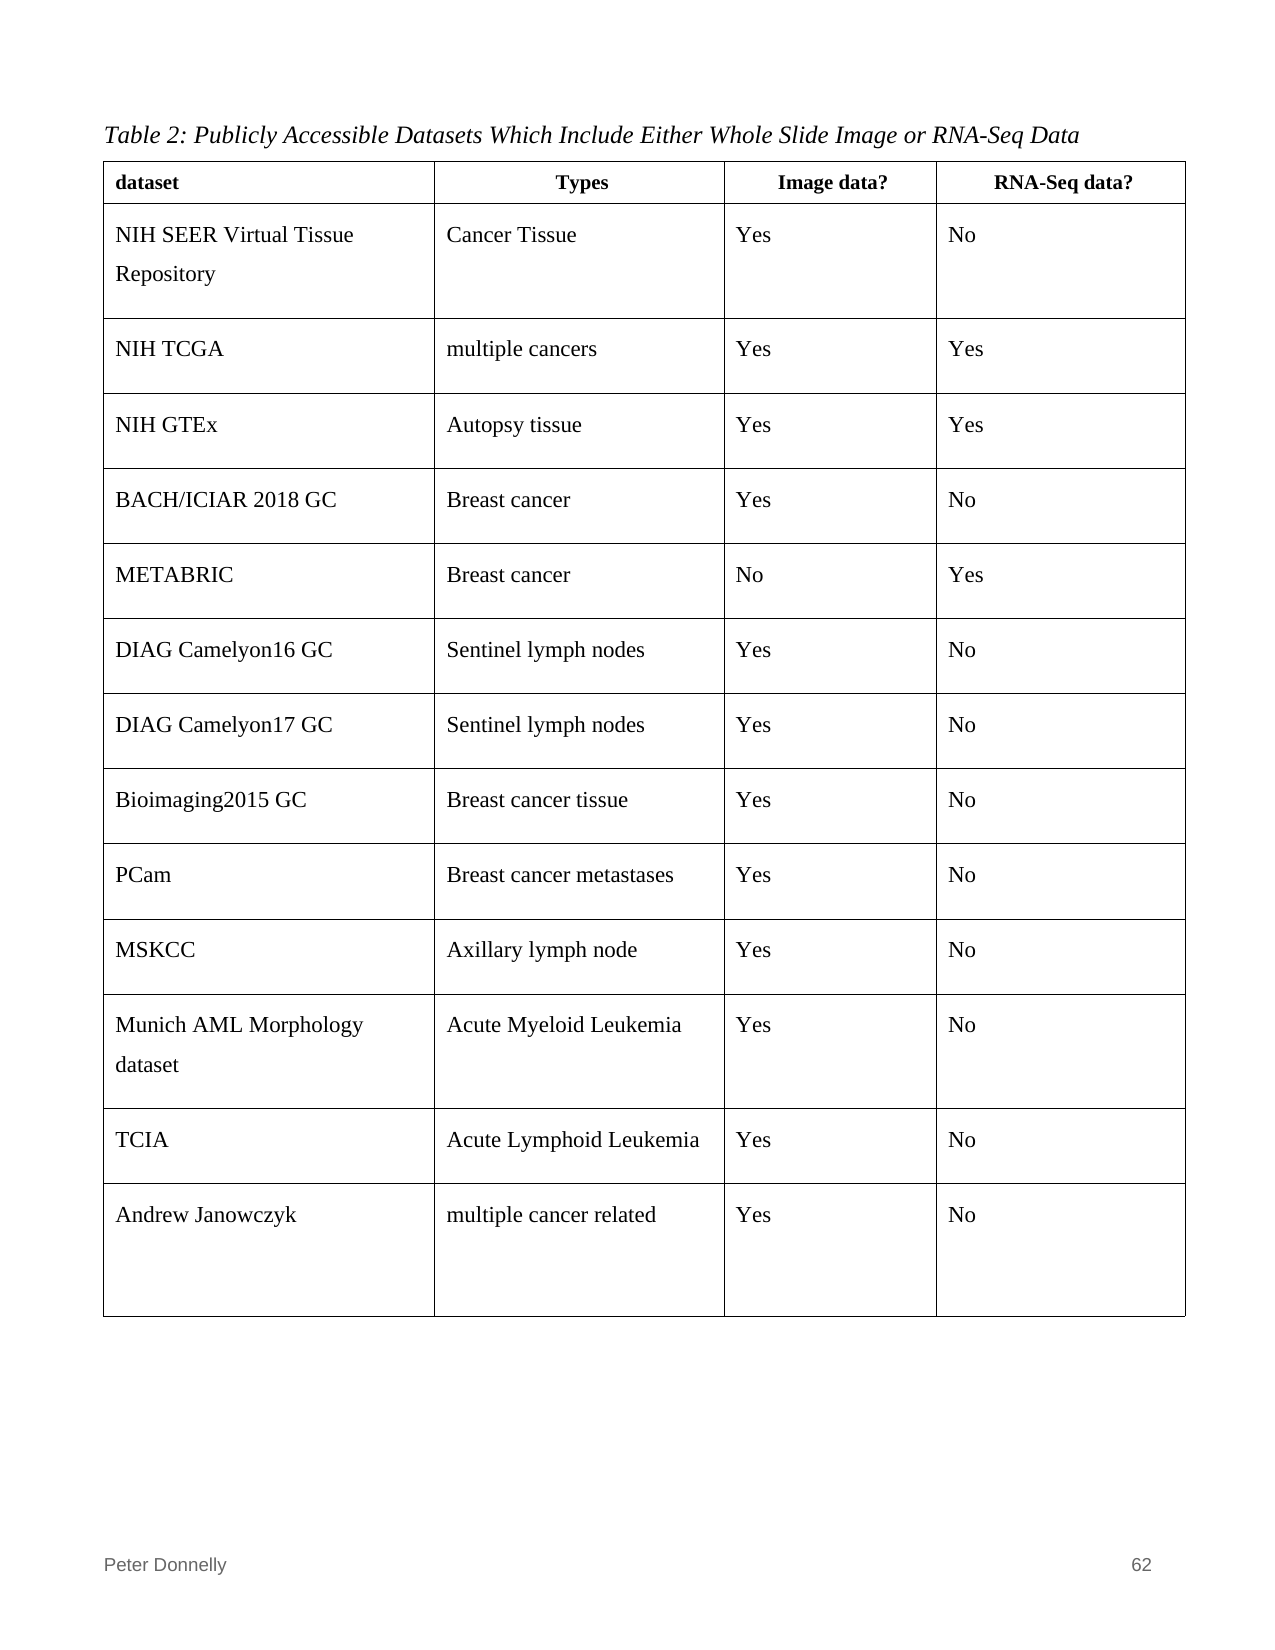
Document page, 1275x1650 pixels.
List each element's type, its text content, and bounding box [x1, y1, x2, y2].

table_cell No [937, 769, 1185, 843]
table_header Image data? [725, 162, 936, 203]
table_cell Yes [937, 394, 1185, 468]
table_cell Autopsy tissue [435, 394, 724, 468]
table_cell Yes [725, 1184, 936, 1316]
table_cell Yes [937, 319, 1185, 393]
table_cell TCIA [104, 1109, 434, 1183]
table_cell multiple cancer related [435, 1184, 724, 1316]
table_cell Acute Lymphoid Leukemia [435, 1109, 724, 1183]
table_cell No [937, 694, 1185, 768]
table_cell Sentinel lymph nodes [435, 694, 724, 768]
table_cell PCam [104, 844, 434, 918]
table_cell No [937, 1109, 1185, 1183]
table_cell Breast cancer [435, 544, 724, 618]
table_cell Yes [725, 204, 936, 318]
table_cell No [937, 619, 1185, 693]
table_cell Breast cancer tissue [435, 769, 724, 843]
table_cell Munich AML Morphology dataset [104, 995, 434, 1108]
table_cell METABRIC [104, 544, 434, 618]
table_cell Breast cancer [435, 469, 724, 543]
table_cell Yes [725, 1109, 936, 1183]
table_cell No [937, 995, 1185, 1108]
table_header dataset [104, 162, 434, 203]
table_cell No [937, 1184, 1185, 1316]
table_cell Axillary lymph node [435, 920, 724, 993]
table_cell BACH/ICIAR 2018 GC [104, 469, 434, 543]
table_cell Acute Myeloid Leukemia [435, 995, 724, 1108]
table_cell MSKCC [104, 920, 434, 993]
table_cell No [725, 544, 936, 618]
table_cell Yes [725, 394, 936, 468]
table_cell Yes [725, 319, 936, 393]
table_cell NIH TCGA [104, 319, 434, 393]
table_cell DIAG Camelyon16 GC [104, 619, 434, 693]
table_cell No [937, 204, 1185, 318]
table_cell NIH GTEx [104, 394, 434, 468]
table_cell NIH SEER Virtual Tissue Repository [104, 204, 434, 318]
table_cell Sentinel lymph nodes [435, 619, 724, 693]
table_cell Andrew Janowczyk [104, 1184, 434, 1316]
table_cell Yes [725, 920, 936, 993]
table_cell No [937, 844, 1185, 918]
table_cell Yes [725, 694, 936, 768]
table_cell multiple cancers [435, 319, 724, 393]
table_cell Yes [937, 544, 1185, 618]
table_cell No [937, 469, 1185, 543]
table_cell Bioimaging2015 GC [104, 769, 434, 843]
table_cell Yes [725, 995, 936, 1108]
table_cell Yes [725, 769, 936, 843]
table_cell Breast cancer metastases [435, 844, 724, 918]
table_header RNA-Seq data? [937, 162, 1185, 203]
table_cell Cancer Tissue [435, 204, 724, 318]
table_cell Yes [725, 469, 936, 543]
table_cell Yes [725, 844, 936, 918]
table_cell No [937, 920, 1185, 993]
table_cell DIAG Camelyon17 GC [104, 694, 434, 768]
table_header Types [435, 162, 724, 203]
table_cell Yes [725, 619, 936, 693]
text Table 2: Publicly Accessible Datasets Which Include Either Whole Slide Image or RNA-Seq Data [103, 120, 1181, 148]
